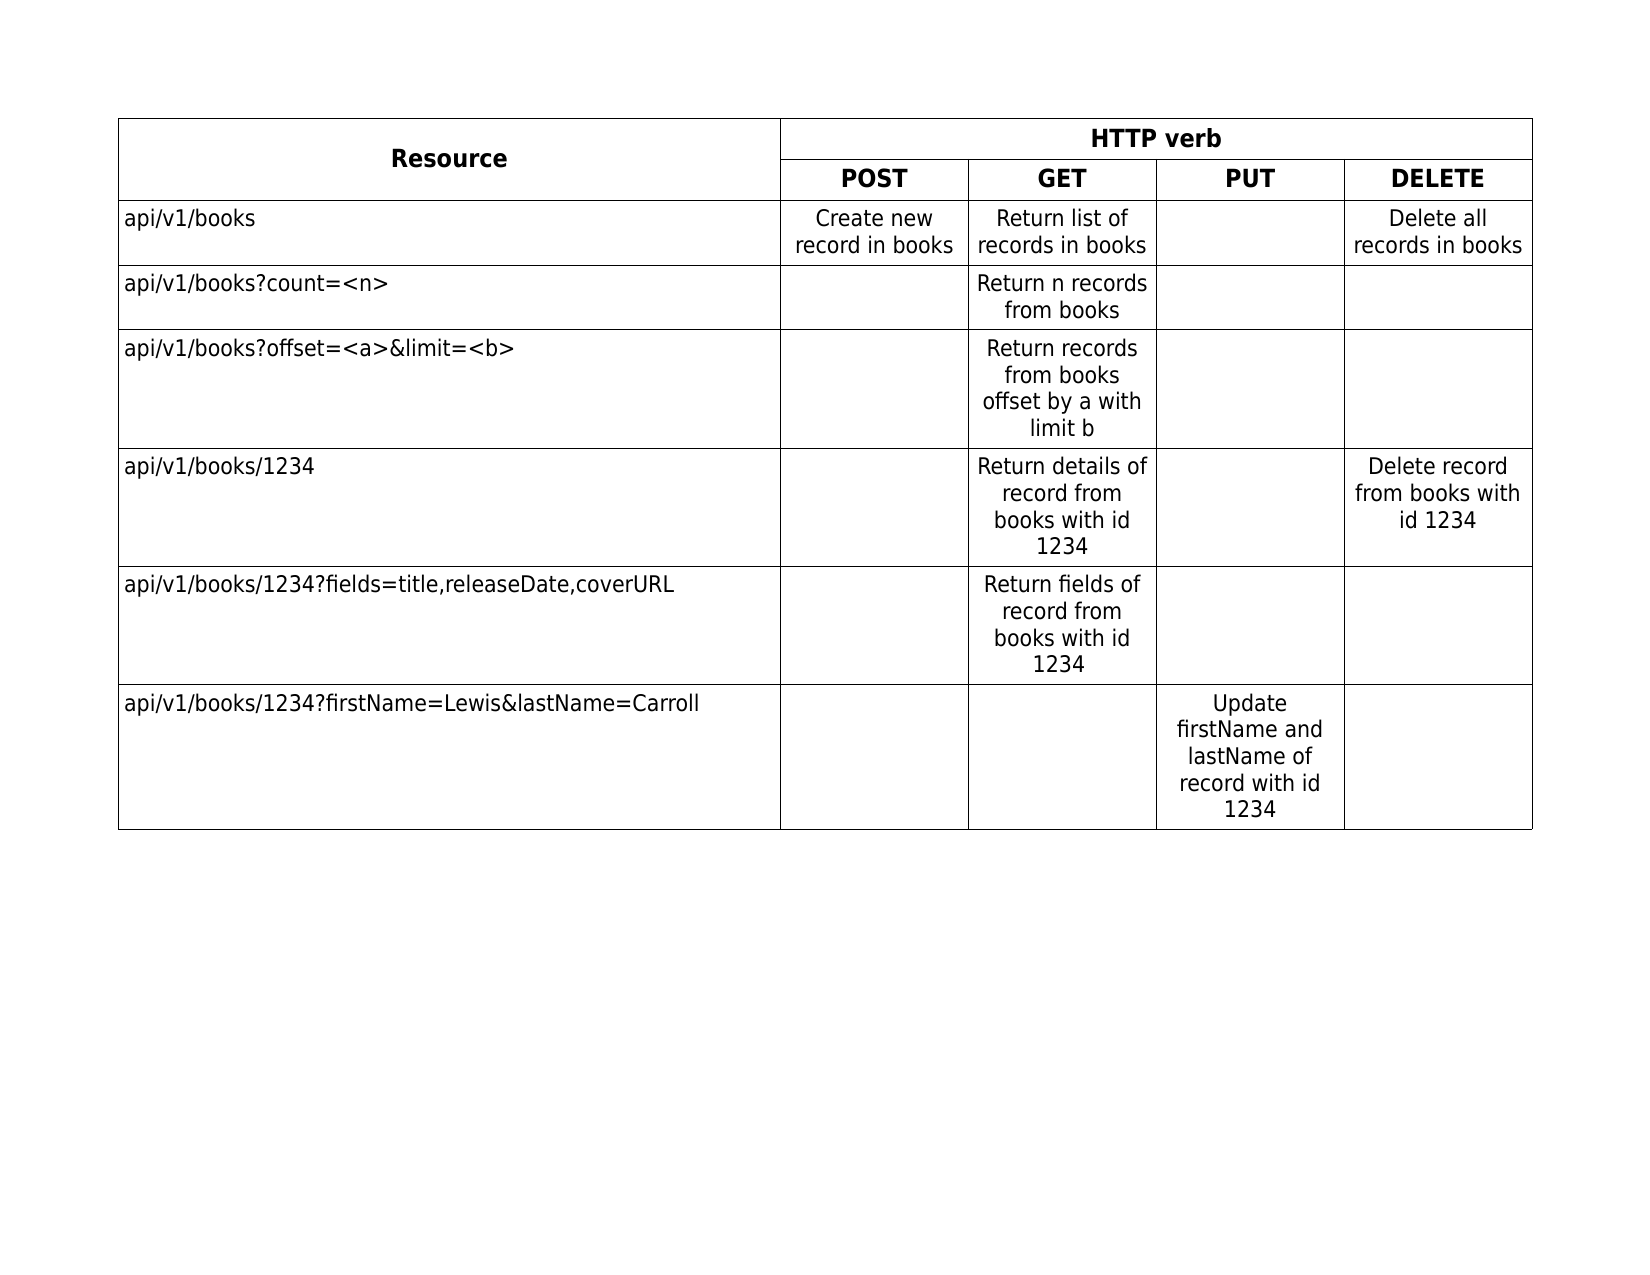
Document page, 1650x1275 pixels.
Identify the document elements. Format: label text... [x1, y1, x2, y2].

table_cell Update firstName and lastName of record with id 1234 [1157, 685, 1344, 829]
table_cell Return details of record from books with id 1234 [969, 449, 1156, 566]
table_cell [1345, 567, 1532, 684]
table_cell Delete record from books with id 1234 [1345, 449, 1532, 566]
table_cell [781, 567, 968, 684]
table_cell GET [969, 160, 1156, 199]
table_cell [781, 266, 968, 329]
table_cell api/v1/books [119, 201, 780, 264]
table_cell POST [781, 160, 968, 199]
table_cell Delete all records in books [1345, 201, 1532, 264]
table_cell [1157, 449, 1344, 566]
table_cell Return n records from books [969, 266, 1156, 329]
table_cell [969, 685, 1156, 829]
table_header Resource [119, 119, 780, 199]
table_cell PUT [1157, 160, 1344, 199]
table_cell DELETE [1345, 160, 1532, 199]
table_header HTTP verb [781, 119, 1532, 159]
table_cell Return list of records in books [969, 201, 1156, 264]
table_cell [1345, 685, 1532, 829]
table_cell [781, 449, 968, 566]
table_cell api/v1/books?count=<n> [119, 266, 780, 329]
table_cell api/v1/books/1234 [119, 449, 780, 566]
table_cell [781, 685, 968, 829]
table_cell api/v1/books?offset=<a>&limit=<b> [119, 330, 780, 448]
table_cell [1345, 330, 1532, 448]
table_cell Return fields of record from books with id 1234 [969, 567, 1156, 684]
table_cell Create new record in books [781, 201, 968, 264]
table_cell [1157, 266, 1344, 329]
table_cell api/v1/books/1234?firstName=Lewis&lastName=Carroll [119, 685, 780, 829]
table_cell api/v1/books/1234?fields=title,releaseDate,coverURL [119, 567, 780, 684]
table_cell [1345, 266, 1532, 329]
table_cell Return records from books offset by a with limit b [969, 330, 1156, 448]
table_cell [781, 330, 968, 448]
table_cell [1157, 330, 1344, 448]
table_cell [1157, 567, 1344, 684]
table_cell [1157, 201, 1344, 264]
